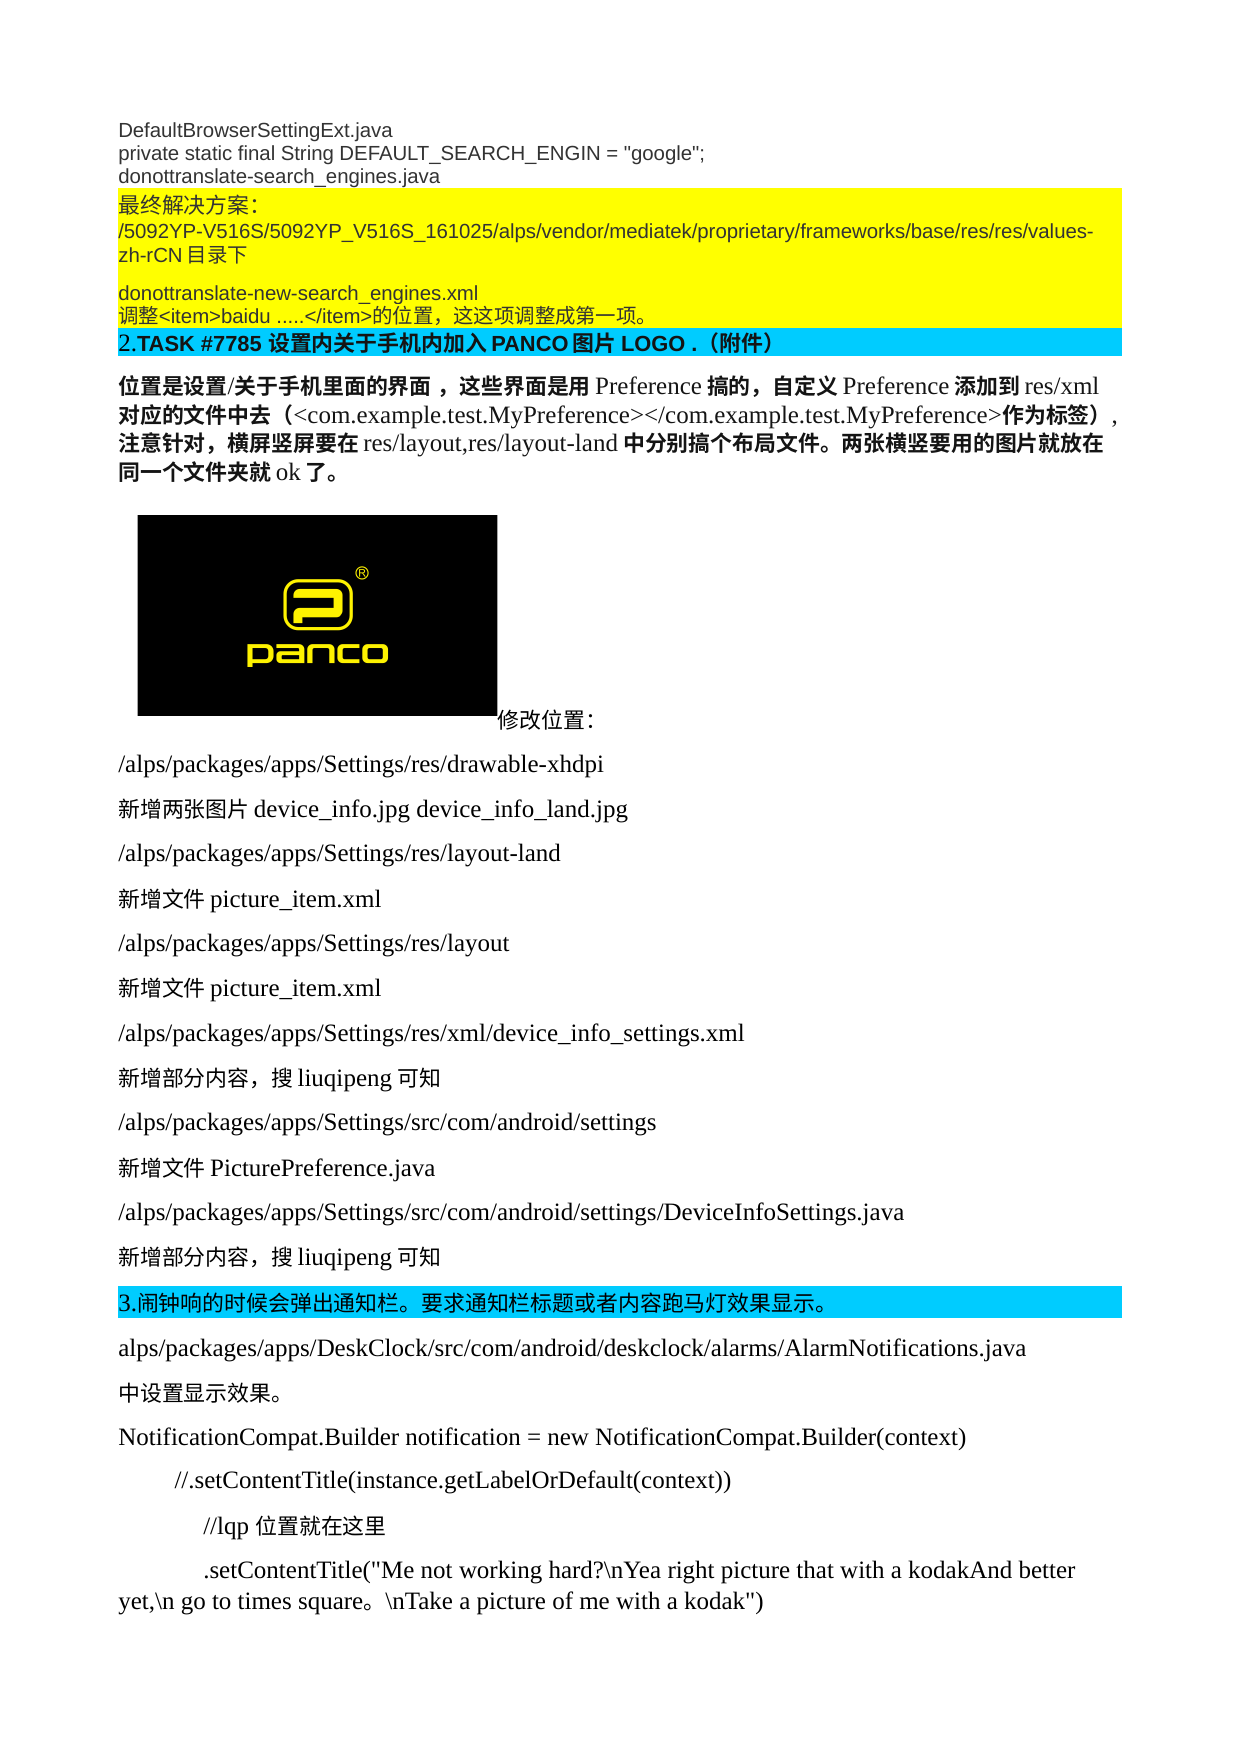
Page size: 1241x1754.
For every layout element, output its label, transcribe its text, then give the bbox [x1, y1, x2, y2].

text 2.TASK #7785 设置内关于手机内加入PANCO图片LOGO .（附件） [118, 328, 1122, 356]
text donottranslate-new-search_engines.xml [118, 281, 1122, 304]
text 3.闹钟响的时候会弹出通知栏。要求通知栏标题或者内容跑马灯效果显示。 [118, 1286, 1122, 1318]
text 新增文件picture_item.xml [118, 971, 1122, 1003]
text alps/packages/apps/DeskClock/src/com/android/deskclock/alarms/AlarmNotifications.java [118, 1333, 1122, 1361]
text 新增部分内容，搜liuqipeng可知 [118, 1061, 1122, 1093]
text 修改位置： [118, 703, 1122, 734]
text DefaultBrowserSettingExt.java [118, 118, 1122, 141]
text //lqp 位置就在这里 [118, 1509, 1122, 1541]
picture [137, 515, 498, 716]
text donottranslate-search_engines.java [118, 165, 1122, 188]
text /alps/packages/apps/Settings/res/xml/device_info_settings.xml [118, 1018, 1122, 1046]
text private static final String DEFAULT_SEARCH_ENGIN = "google"; [118, 141, 1122, 165]
text 新增文件PicturePreference.java [118, 1151, 1122, 1182]
text 新增两张图片device_info.jpg device_info_land.jpg [118, 792, 1122, 824]
text 位置是设置/关于手机里面的界面 ，这些界面是用Preference搞的，自定义Preference添加到res/xml对应的文件中去（<com.example.test.MyPreference></com.example.test.MyPreference>作为标签）,注意针对，横屏竖屏要在res/layout,res/layout-land中分别搞个布局文件。两张横竖要用的图片就放在同一个文件夹就ok了。 [118, 371, 1122, 515]
text /alps/packages/apps/Settings/src/com/android/settings [118, 1107, 1122, 1136]
text 新增文件picture_item.xml [118, 882, 1122, 913]
text /alps/packages/apps/Settings/res/drawable-xhdpi [118, 749, 1122, 778]
text /alps/packages/apps/Settings/res/layout [118, 928, 1122, 957]
text /alps/packages/apps/Settings/src/com/android/settings/DeviceInfoSettings.java [118, 1197, 1122, 1226]
text 中设置显示效果。 [118, 1376, 1122, 1408]
text NotificationCompat.Builder notification = new NotificationCompat.Builder(context) [118, 1422, 1122, 1451]
text 新增部分内容，搜liuqipeng可知 [118, 1240, 1122, 1272]
text //.setContentTitle(instance.getLabelOrDefault(context)) [118, 1466, 1122, 1494]
text 调整<item>baidu .....</item>的位置，这这项调整成第一项。 [118, 304, 1122, 328]
text /5092YP-V516S/5092YP_V516S_161025/alps/vendor/mediatek/proprietary/frameworks/base/res/res/values-zh-rCN目录下 [118, 220, 1122, 266]
text 最终解决方案： [118, 188, 1122, 220]
text .setContentTitle("Me not working hard?\nYea right picture that with a kodakAnd better yet,\n go to times square。\nTake a picture of me with a kodak") [118, 1555, 1122, 1616]
text /alps/packages/apps/Settings/res/layout-land [118, 838, 1122, 867]
